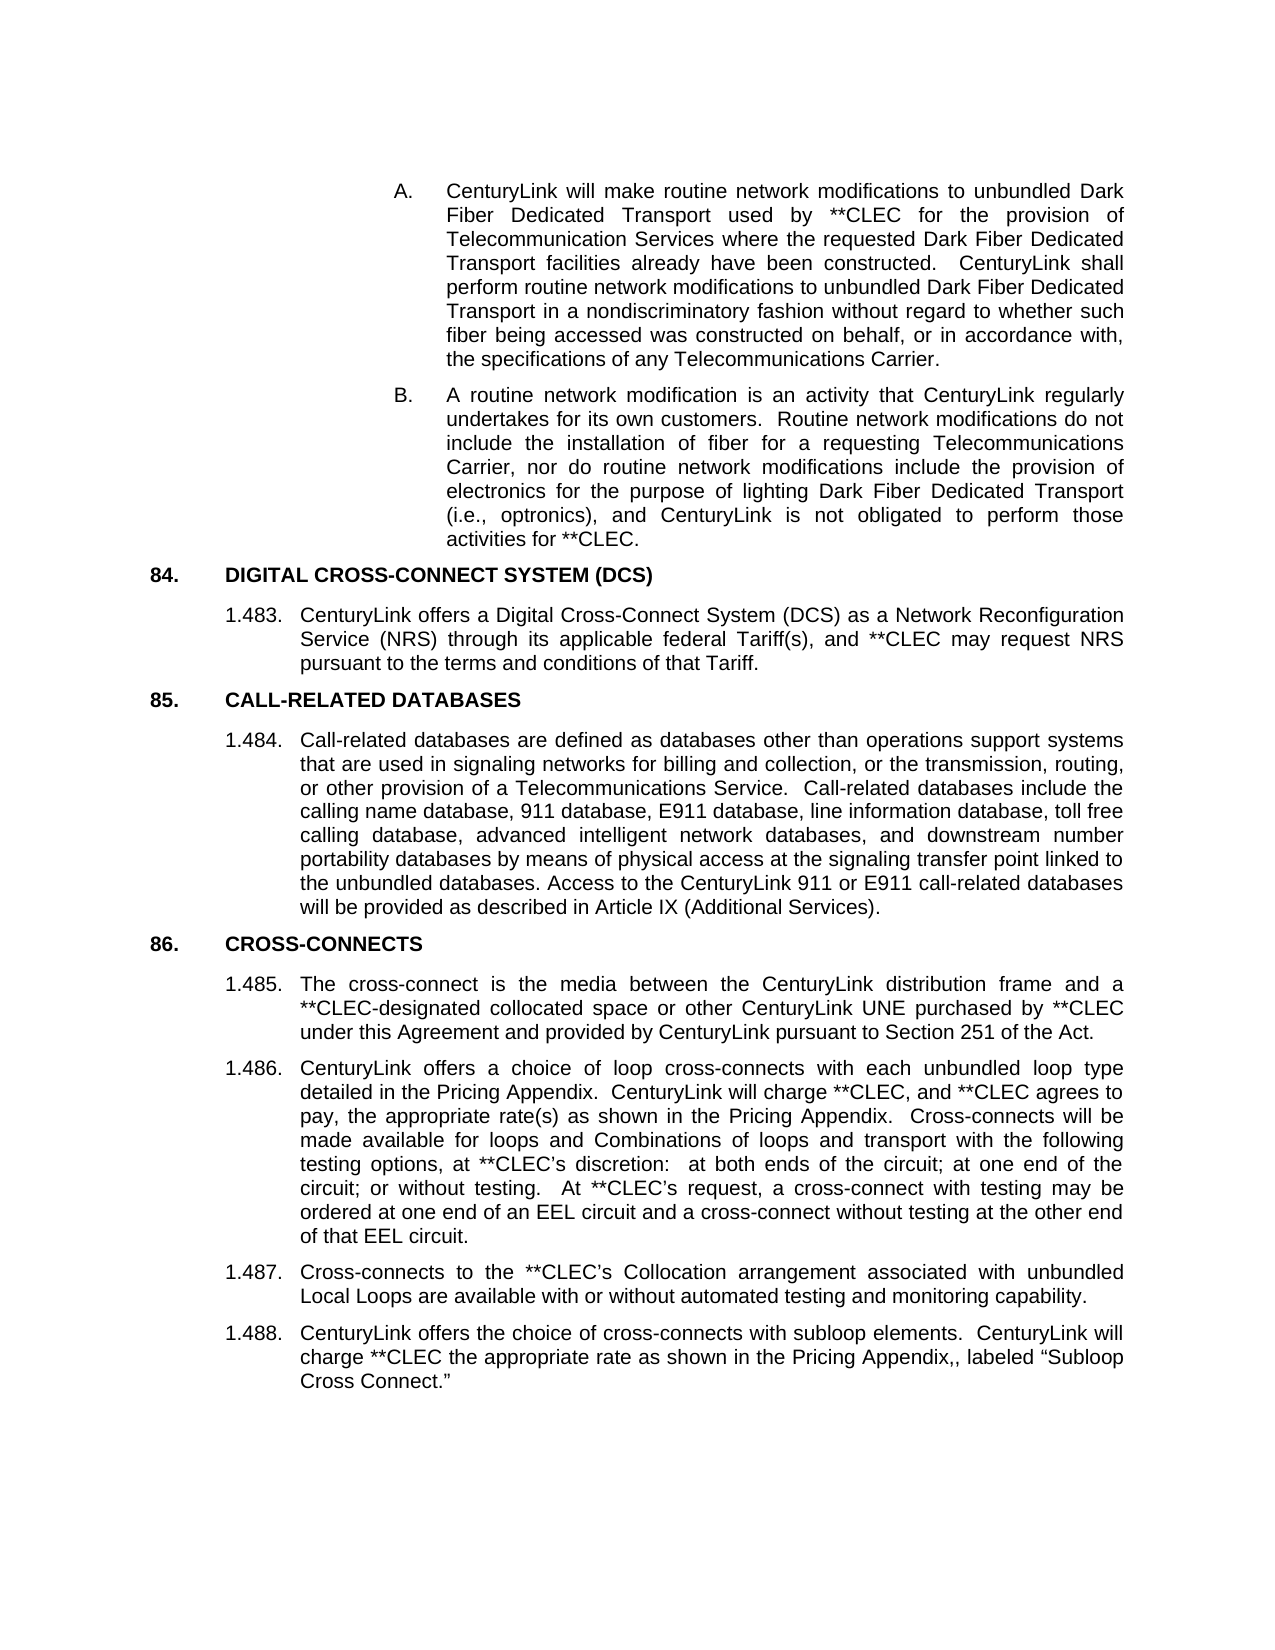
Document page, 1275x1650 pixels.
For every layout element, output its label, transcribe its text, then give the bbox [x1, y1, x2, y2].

subtitle DIGITAL CROSS-CONNECT SYSTEM (DCS) [150, 563, 1125, 587]
list CenturyLink offers a choice of loop cross-connects with each unbundled loop type detailed in the Pricing Appendix. CenturyLink will charge **CLEC, and **CLEC agrees to pay, the appropriate rate(s) as shown in the Pricing Appendix. Cross-connects will be made available for loops and Combinations of loops and transport with the following testing options, at **CLEC’s discretion: at both ends of the circuit; at one end of the circuit; or without testing. At **CLEC’s request, a cross-connect with testing may be ordered at one end of an EEL circuit and a cross-connect without testing at the other end of that EEL circuit. [225, 1056, 1125, 1248]
list Cross-connects to the **CLEC’s Collocation arrangement associated with unbundled Local Loops are available with or without automated testing and monitoring capability. [225, 1260, 1125, 1308]
list CenturyLink offers a Digital Cross-Connect System (DCS) as a Network Reconfiguration Service (NRS) through its applicable federal Tariff(s), and **CLEC may request NRS pursuant to the terms and conditions of that Tariff. [225, 603, 1125, 675]
list Call-related databases are defined as databases other than operations support systems that are used in signaling networks for billing and collection, or the transmission, routing, or other provision of a Telecommunications Service. Call-related databases include the calling name database, 911 database, E911 database, line information database, toll free calling database, advanced intelligent network databases, and downstream number portability databases by means of physical access at the signaling transfer point linked to the unbundled databases. Access to the CenturyLink 911 or E911 call-related databases will be provided as described in Article IX (Additional Services). [225, 727, 1125, 919]
list The cross-connect is the media between the CenturyLink distribution frame and a **CLEC-designated collocated space or other CenturyLink UNE purchased by **CLEC under this Agreement and provided by CenturyLink pursuant to Section 251 of the Act. [225, 972, 1125, 1043]
list A routine network modification is an activity that CenturyLink regularly undertakes for its own customers. Routine network modifications do not include the installation of fiber for a requesting Telecommunications Carrier, nor do routine network modifications include the provision of electronics for the purpose of lighting Dark Fiber Dedicated Transport (i.e., optronics), and CenturyLink is not obligated to perform those activities for **CLEC. [394, 383, 1125, 551]
list CenturyLink will make routine network modifications to unbundled Dark Fiber Dedicated Transport used by **CLEC for the provision of Telecommunication Services where the requested Dark Fiber Dedicated Transport facilities already have been constructed. CenturyLink shall perform routine network modifications to unbundled Dark Fiber Dedicated Transport in a nondiscriminatory fashion without regard to whether such fiber being accessed was constructed on behalf, or in accordance with, the specifications of any Telecommunications Carrier. [394, 179, 1125, 370]
subtitle CROSS-CONNECTS [150, 932, 1125, 956]
subtitle CALL-RELATED DATABASES [150, 687, 1125, 711]
list CenturyLink offers the choice of cross-connects with subloop elements. CenturyLink will charge **CLEC the appropriate rate as shown in the Pricing Appendix,, labeled “Subloop Cross Connect.” [225, 1321, 1125, 1392]
